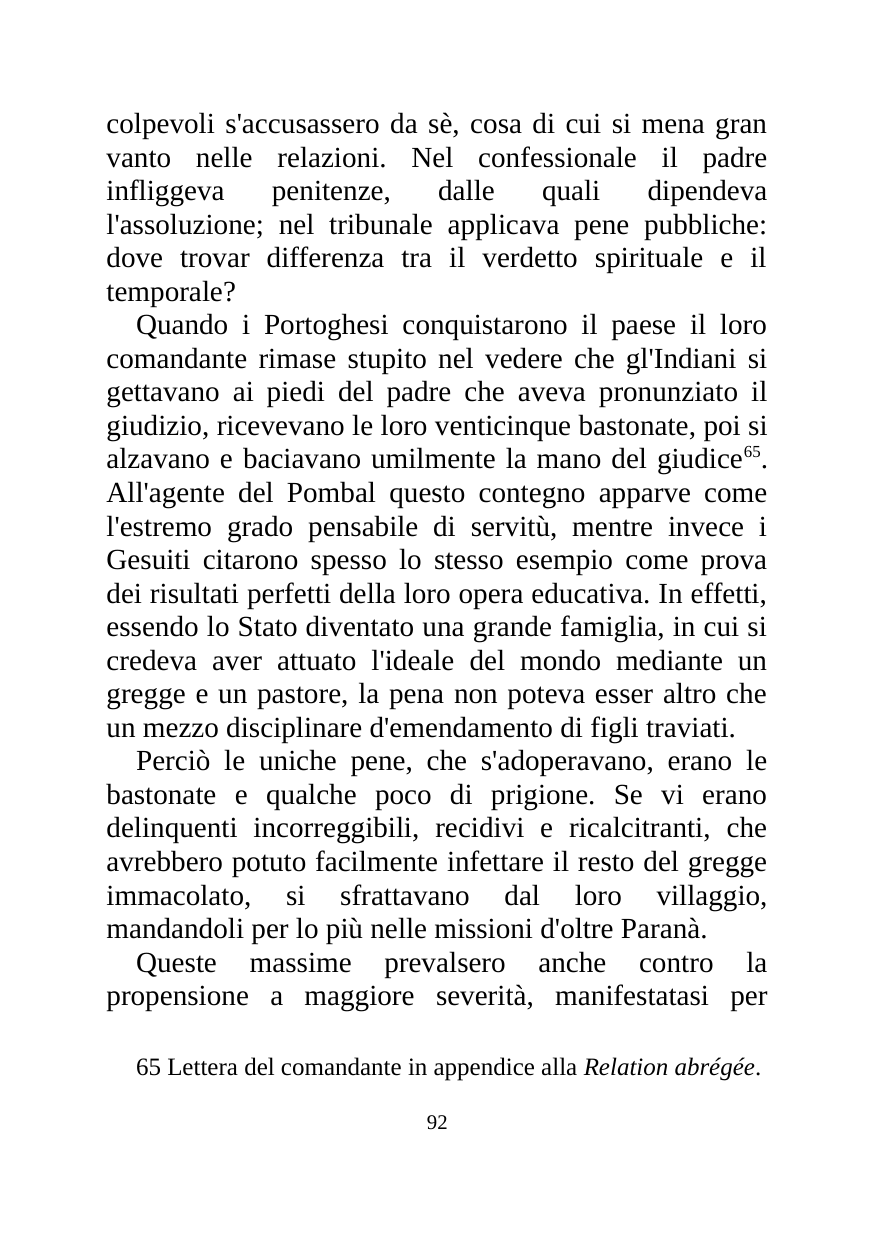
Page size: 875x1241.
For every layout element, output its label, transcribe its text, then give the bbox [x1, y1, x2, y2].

text colpevoli s'accusassero da sè, cosa di cui si mena gran vanto nelle relazioni. Nel confessionale il padre infliggeva penitenze, dalle quali dipendeva l'assoluzione; nel tribunale applicava pene pubbliche: dove trovar differenza tra il verdetto spirituale e il temporale? [106, 106, 768, 307]
text Lettera del comandante in appendice alla Relation abrégée. [106, 1052, 768, 1080]
text Quando i Portoghesi conquistarono il paese il loro comandante rimase stupito nel vedere che gl'Indiani si gettavano ai piedi del padre che aveva pronunziato il giudizio, ricevevano le loro venticinque bastonate, poi si alzavano e baciavano umilmente la mano del giudice. All'agente del Pombal questo contegno apparve come l'estremo grado pensabile di servitù, mentre invece i Gesuiti citarono spesso lo stesso esempio come prova dei risultati perfetti della loro opera educativa. In effetti, essendo lo Stato diventato una grande famiglia, in cui si credeva aver attuato l'ideale del mondo mediante un gregge e un pastore, la pena non poteva esser altro che un mezzo disciplinare d'emendamento di figli traviati. [106, 307, 768, 743]
text Perciò le uniche pene, che s'adoperavano, erano le bastonate e qualche poco di prigione. Se vi erano delinquenti incorreggibili, recidivi e ricalcitranti, che avrebbero potuto facilmente infettare il resto del gregge immacolato, si sfrattavano dal loro villaggio, mandandoli per lo più nelle missioni d'oltre Paranà. [106, 743, 768, 945]
text Queste massime prevalsero anche contro la propensione a maggiore severità, manifestatasi per [106, 945, 768, 1012]
